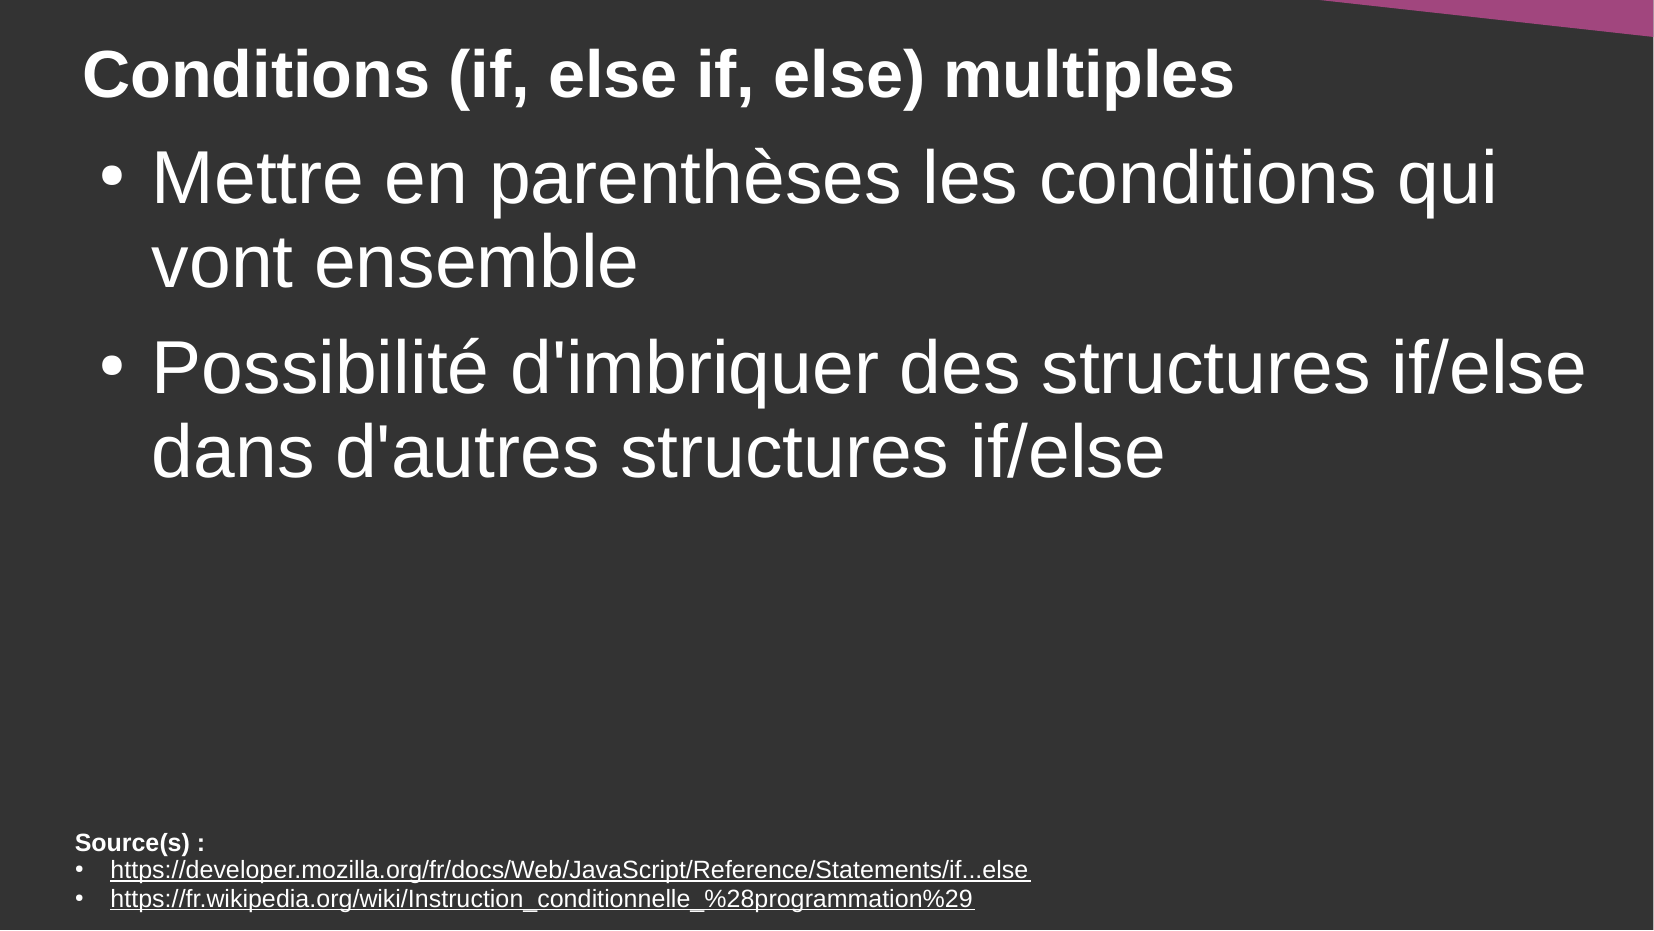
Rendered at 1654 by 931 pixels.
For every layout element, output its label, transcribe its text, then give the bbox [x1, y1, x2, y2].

text_box Source(s) : https://developer.mozilla.org/fr/docs/Web/JavaScript/Reference/Statements/if...else https://fr.wikipedia.org/wiki/Instruction_conditionnelle_%28programmation%29 [60, 820, 1583, 920]
title Conditions (if, else if, else) multiples [82, 37, 1571, 114]
text_box [1319, 0, 1654, 38]
list Mettre en parenthèses les conditions qui vont ensemble Possibilité d'imbriquer des structures if/else dans d'autres structures if/else [80, 135, 1620, 603]
